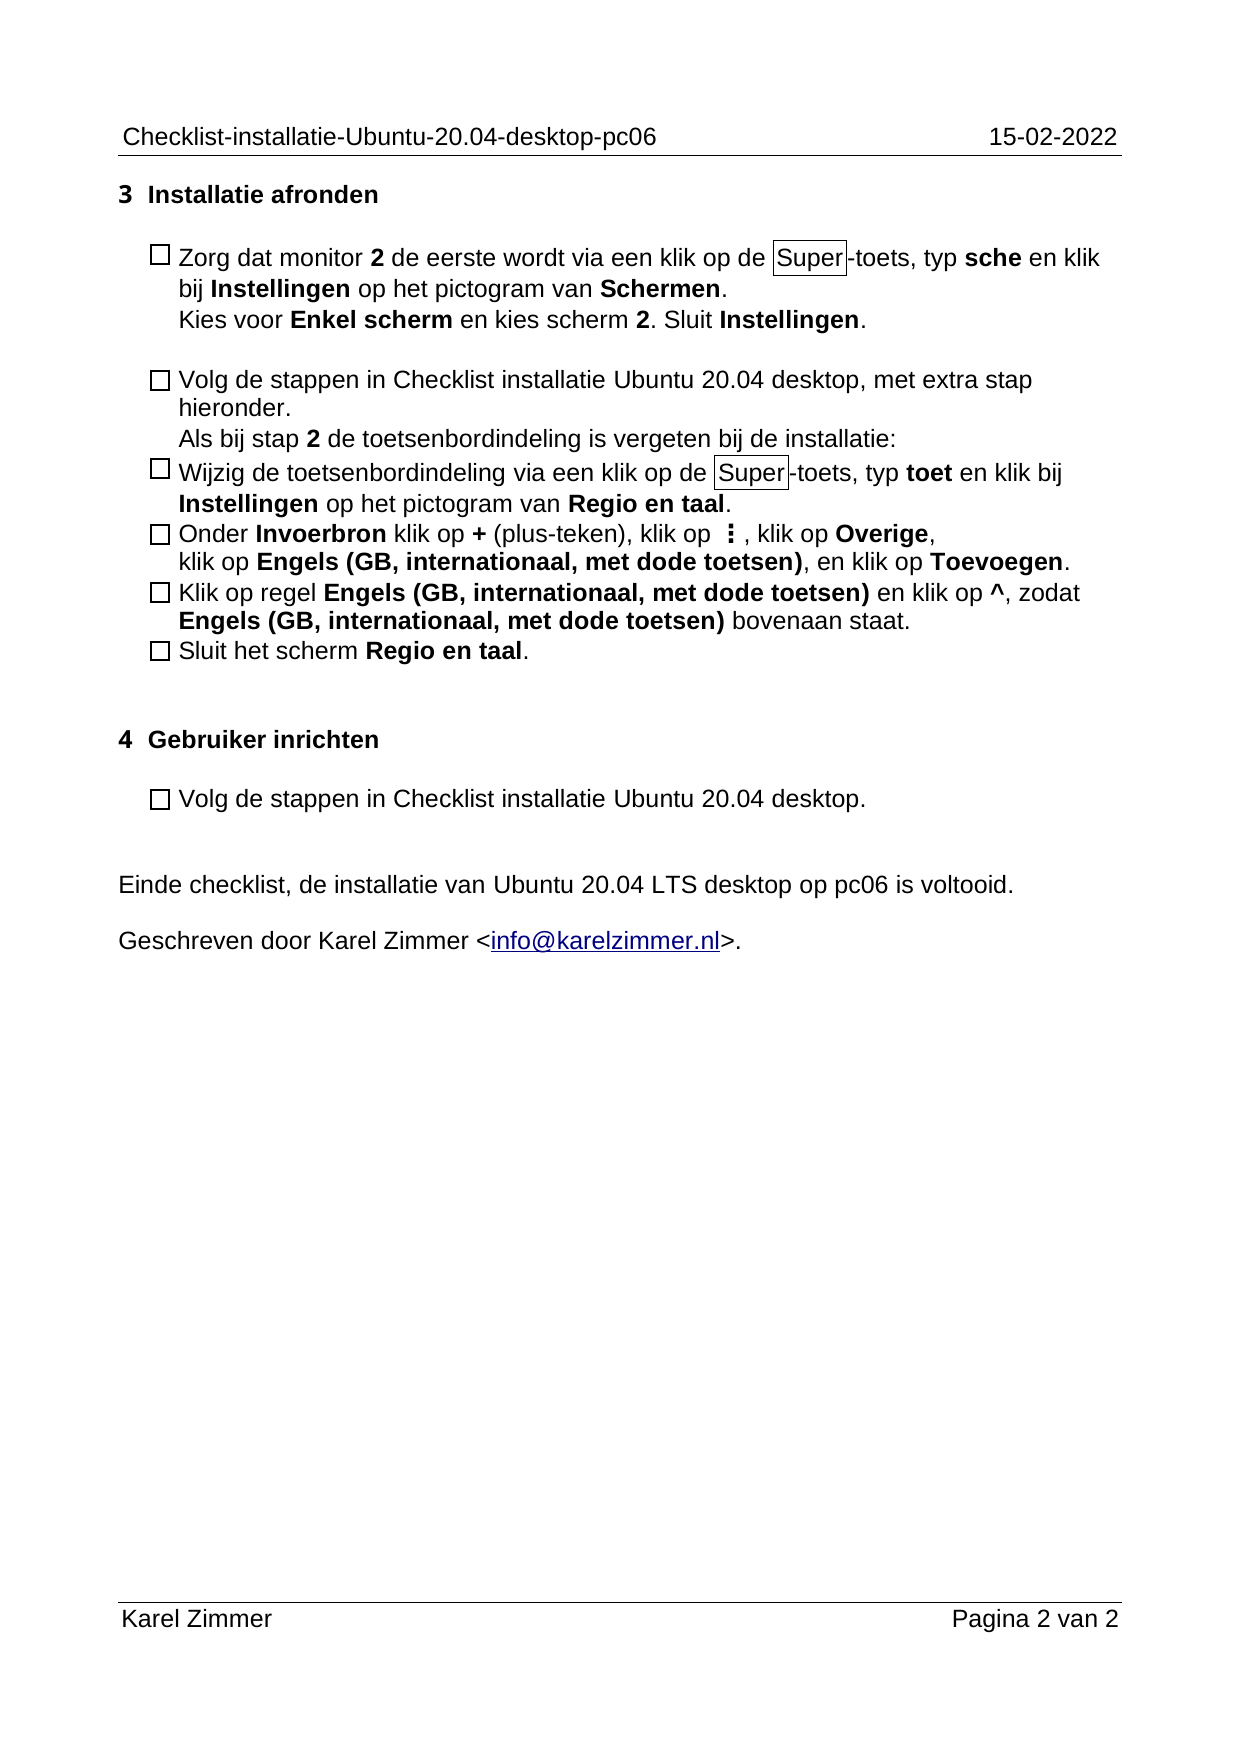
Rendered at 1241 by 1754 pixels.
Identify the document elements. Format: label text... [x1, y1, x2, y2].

table_cell [141, 305, 177, 335]
text Einde checklist, de installatie van Ubuntu 20.04 LTS desktop op pc06 is voltooid. [118, 871, 1122, 898]
table_cell [177, 335, 1120, 365]
list Gebruiker inrichten [118, 722, 1122, 756]
table_cell Wijzig de toetsenbordindeling via een klik op de Super-toets, typ toet en klik bij Instellingen op het pictogram van Regio en taal. [177, 454, 1120, 519]
table_cell Sluit het scherm Regio en taal. [177, 636, 1120, 666]
table_cell [141, 335, 177, 365]
table_cell [141, 578, 177, 636]
table_cell Onder Invoerbron klik op + (plus-teken), klik op ⋮, klik op Overige, klik op Engels (GB, internationaal, met dode toetsen), en klik op Toevoegen. [177, 519, 1120, 577]
table_cell Volg de stappen in Checklist installatie Ubuntu 20.04 desktop, met extra stap hieronder. [177, 365, 1120, 423]
table_cell [141, 636, 177, 666]
table_cell [141, 519, 177, 577]
table_header [141, 239, 177, 304]
text Geschreven door Karel Zimmer <info@karelzimmer.nl>. [118, 927, 1122, 954]
table_cell Klik op regel Engels (GB, internationaal, met dode toetsen) en klik op ^, zodat Engels (GB, internationaal, met dode toetsen) bovenaan staat. [177, 578, 1120, 636]
table_header Volg de stappen in Checklist installatie Ubuntu 20.04 desktop. [177, 784, 1120, 814]
table_cell Kies voor Enkel scherm en kies scherm 2. Sluit Instellingen. [177, 305, 1120, 335]
table_header Zorg dat monitor 2 de eerste wordt via een klik op de Super-toets, typ sche en klik bij Instellingen op het pictogram van Schermen. [177, 239, 1120, 304]
table_header [141, 784, 177, 814]
table_cell [141, 424, 177, 454]
list Installatie afronden [118, 177, 1122, 211]
table_cell [141, 454, 177, 519]
table_cell [141, 365, 177, 423]
table_cell Als bij stap 2 de toetsenbordindeling is vergeten bij de installatie: [177, 424, 1120, 454]
